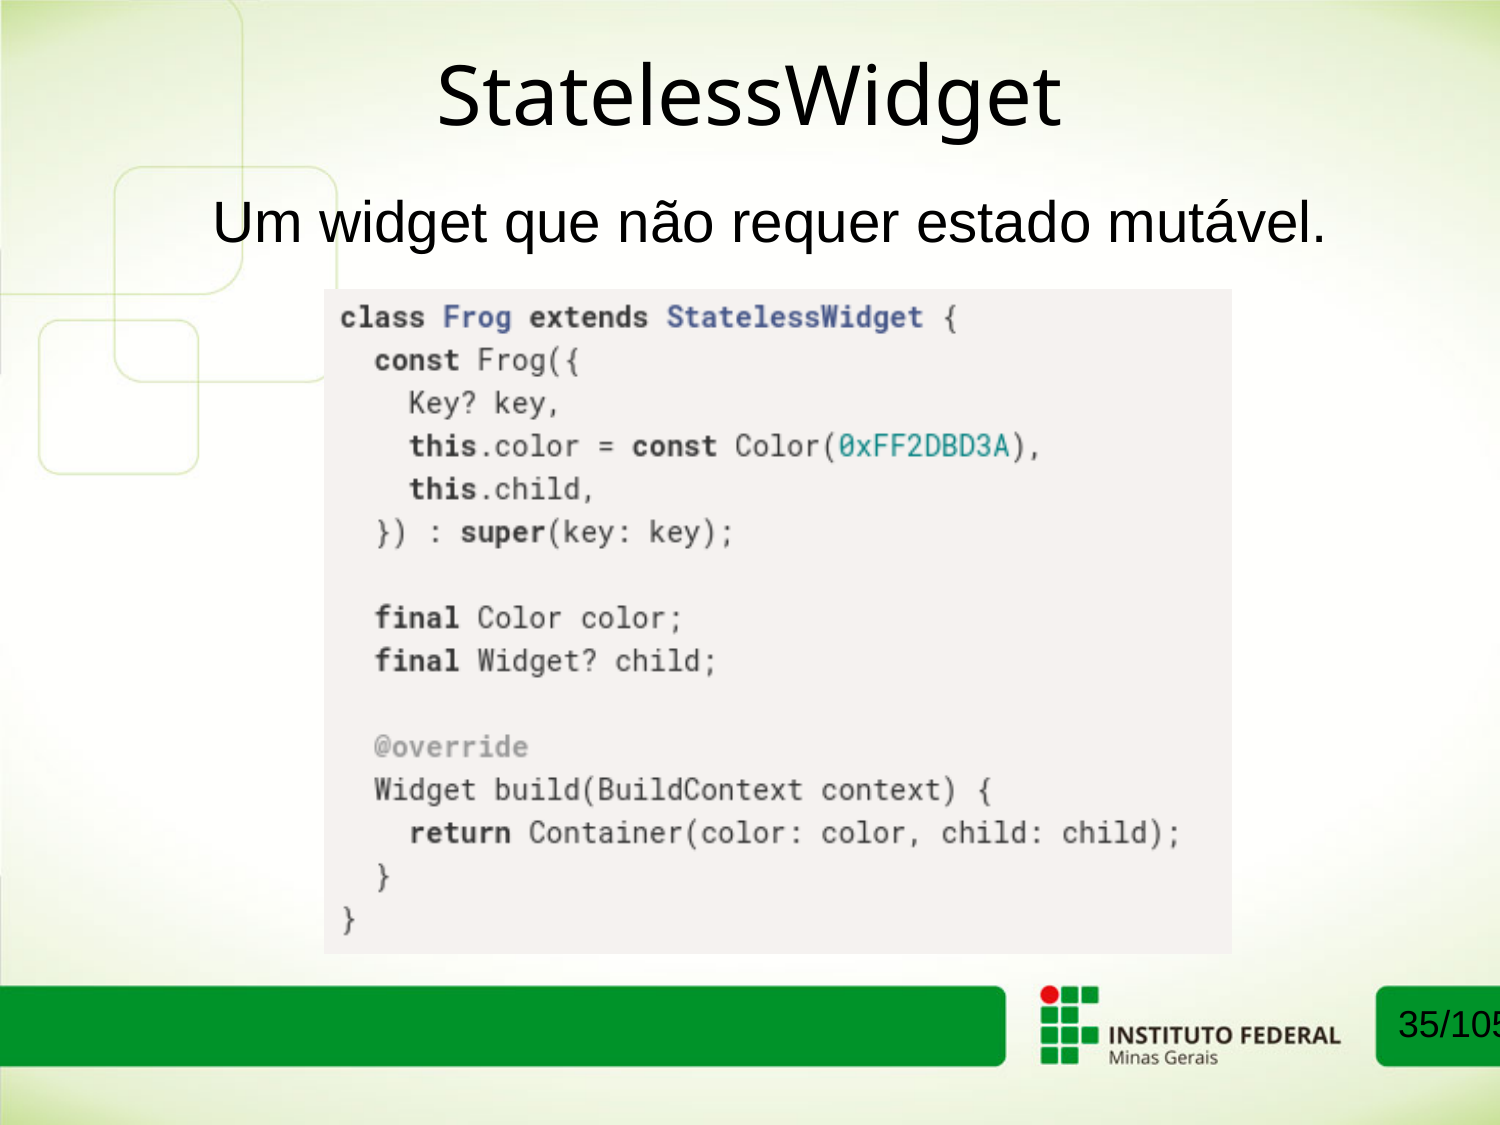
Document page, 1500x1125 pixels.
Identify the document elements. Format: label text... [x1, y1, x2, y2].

picture [0, 0, 1500, 1125]
text_box Um widget que não requer estado mutável. [96, 171, 1447, 267]
text_box StatelessWidget [74, 30, 1425, 155]
